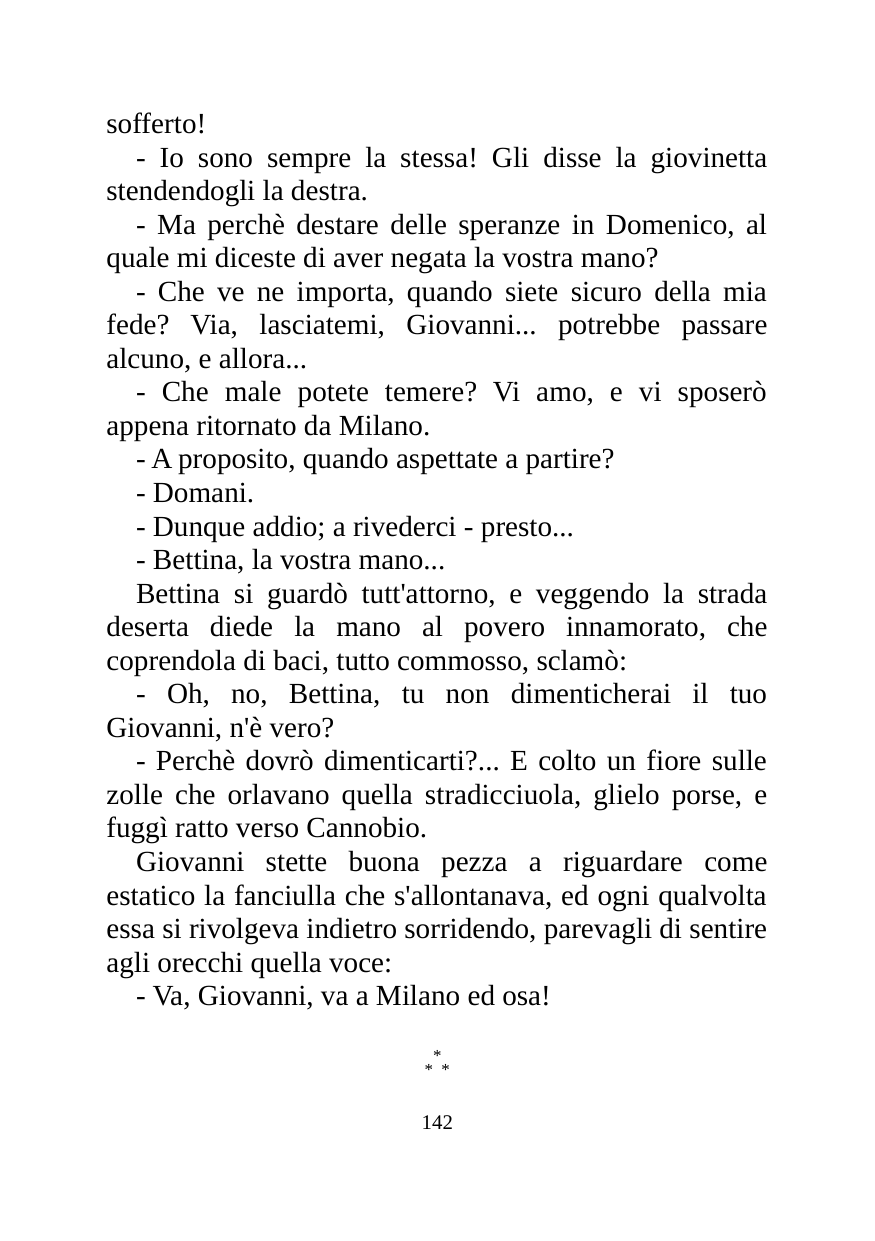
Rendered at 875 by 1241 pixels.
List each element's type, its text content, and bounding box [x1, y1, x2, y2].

text - Bettina, la vostra mano... [106, 542, 768, 576]
text - Domani. [106, 475, 768, 509]
text - Ma perchè destare delle speranze in Domenico, al quale mi diceste di aver negata la vostra mano? [106, 207, 768, 274]
text - Perchè dovrò dimenticarti?... E colto un fiore sulle zolle che orlavano quella stradicciuola, glielo porse, e fuggì ratto verso Cannobio. [106, 743, 768, 844]
text - Che ve ne importa, quando siete sicuro della mia fede? Via, lasciatemi, Giovanni... potrebbe passare alcuno, e allora... [106, 274, 768, 374]
text - A proposito, quando aspettate a partire? [106, 442, 768, 475]
text *** [106, 1045, 768, 1079]
text - Oh, no, Bettina, tu non dimenticherai il tuo Giovanni, n'è vero? [106, 676, 768, 743]
text - Io sono sempre la stessa! Gli disse la giovinetta stendendogli la destra. [106, 140, 768, 207]
text - Dunque addio; a rivederci - presto... [106, 509, 768, 542]
text Giovanni stette buona pezza a riguardare come estatico la fanciulla che s'allontanava, ed ogni qualvolta essa si rivolgeva indietro sorridendo, parevagli di sentire agli orecchi quella voce: [106, 844, 768, 978]
text - Va, Giovanni, va a Milano ed osa! [106, 978, 768, 1012]
text sofferto! [106, 106, 768, 140]
text - Che male potete temere? Vi amo, e vi sposerò appena ritornato da Milano. [106, 374, 768, 442]
text Bettina si guardò tutt'attorno, e veggendo la strada deserta diede la mano al povero innamorato, che coprendola di baci, tutto commosso, sclamò: [106, 576, 768, 676]
